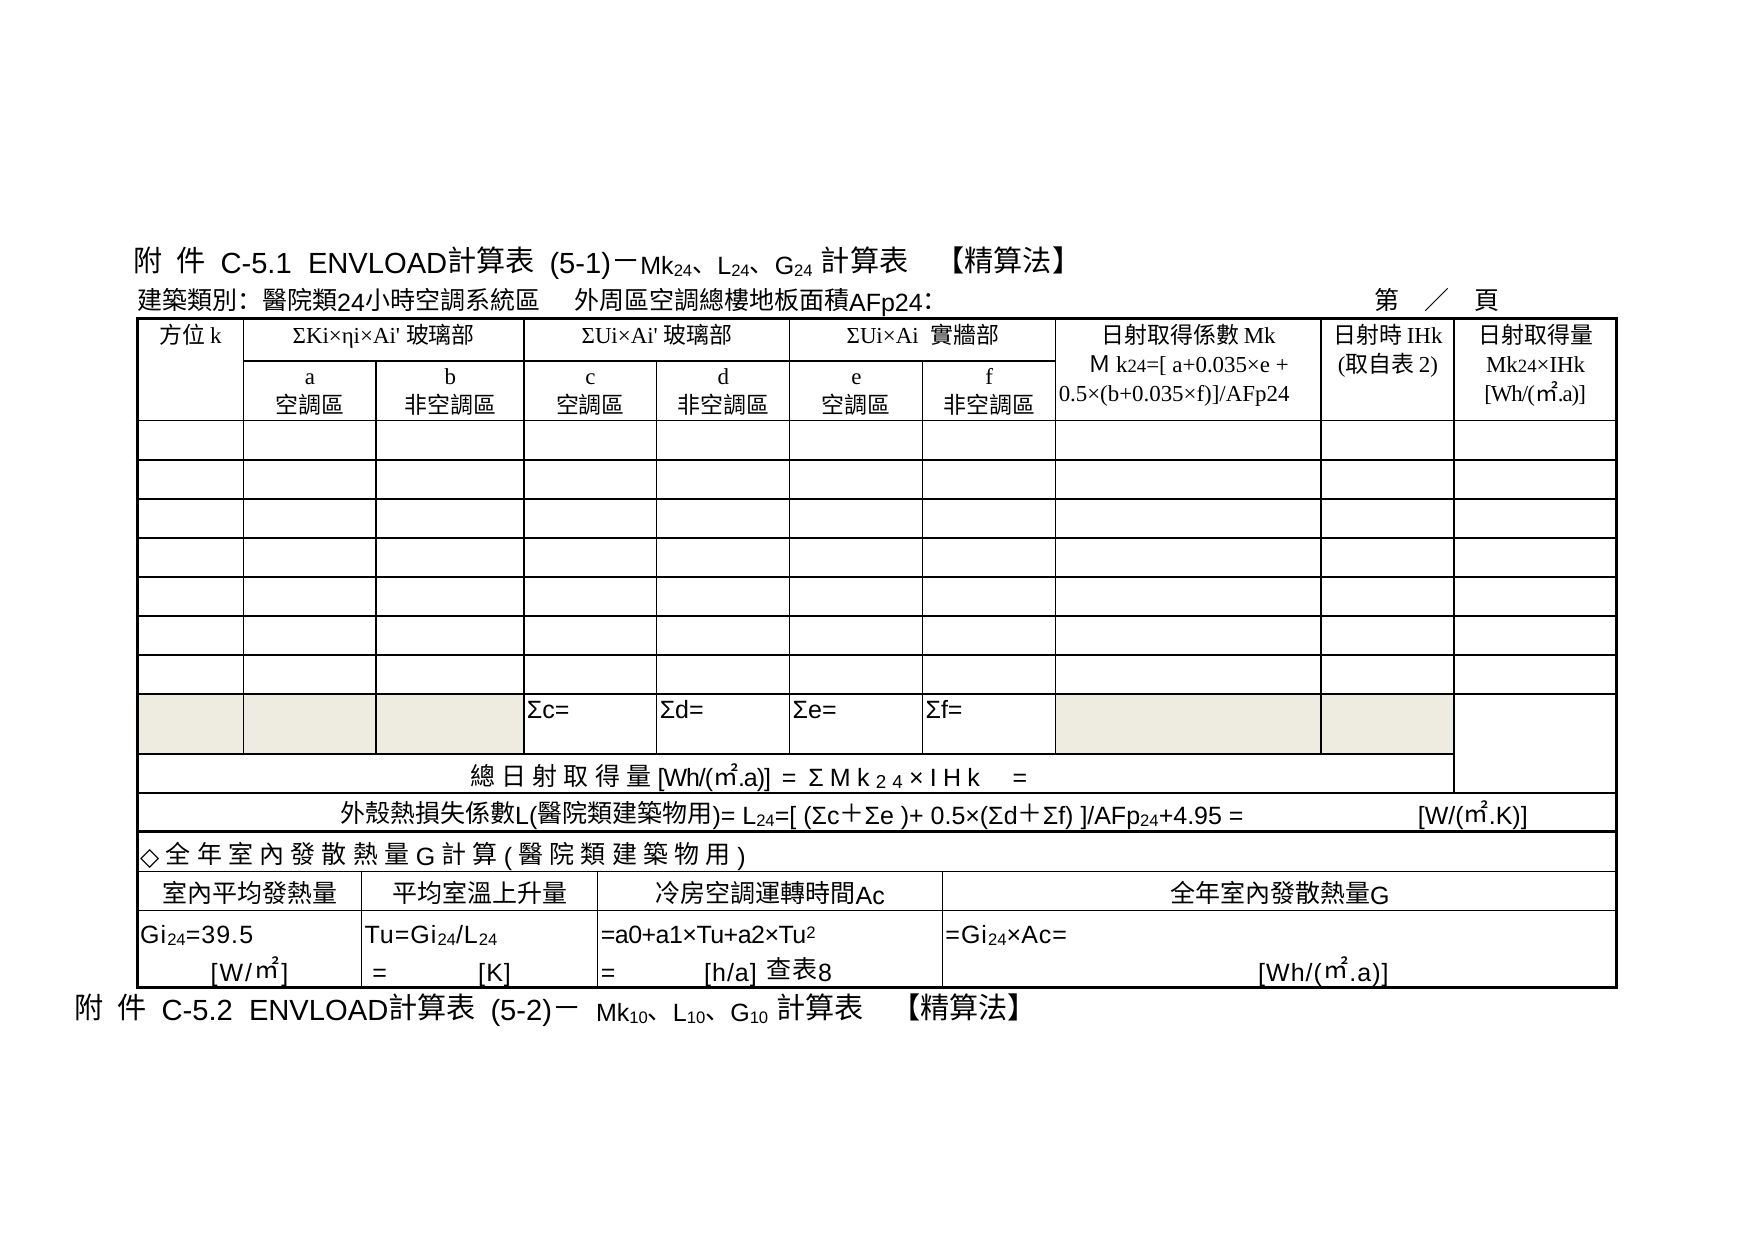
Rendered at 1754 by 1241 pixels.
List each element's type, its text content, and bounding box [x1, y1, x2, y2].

table_cell [1056, 421, 1320, 459]
table_header 日射時IHk (取自表2) [1322, 320, 1453, 420]
table_cell [790, 656, 922, 693]
table_cell [790, 578, 922, 615]
table_cell [244, 500, 375, 537]
table_cell 全年室內發散熱量G [943, 872, 1615, 910]
table_cell [923, 656, 1055, 693]
table_cell =Gi24×Ac= [Wh/(㎡.a)] [943, 911, 1615, 986]
table_cell [139, 461, 243, 498]
table_cell [244, 656, 375, 693]
table_cell [377, 695, 523, 753]
table_cell [377, 461, 523, 498]
table_cell [1322, 421, 1453, 459]
table_cell [790, 421, 922, 459]
table_cell [923, 421, 1055, 459]
table_cell 外殼熱損失係數L(醫院類建築物用)= L24=[ (Σc＋Σe )+ 0.5×(Σd＋Σf) ]/AFp24+4.95 = [W/(㎡.K)] [139, 794, 1615, 830]
table_cell [657, 656, 789, 693]
table_cell 平均室溫上升量 [362, 872, 597, 910]
table_cell [377, 578, 523, 615]
table_cell [1455, 421, 1615, 459]
table_cell [923, 500, 1055, 537]
table_cell [1056, 539, 1320, 576]
table_cell [244, 578, 375, 615]
table_cell Tu=Gi24/L24 = [K] [362, 911, 597, 986]
table_cell [139, 617, 243, 654]
table_cell b 非空調區 [377, 362, 523, 420]
table_cell [377, 539, 523, 576]
table_cell [657, 500, 789, 537]
table_cell [244, 461, 375, 498]
table_cell [1322, 461, 1453, 498]
table_cell [377, 656, 523, 693]
table_cell [1455, 695, 1615, 792]
table_cell f 非空調區 [923, 362, 1055, 420]
text 建築類別：醫院類24小時空調系統區 外周區空調總樓地板面積AFp24： 第 ／ 頁 [74, 279, 1680, 317]
table_cell [657, 617, 789, 654]
table_cell [244, 617, 375, 654]
table_cell [657, 539, 789, 576]
table_cell [139, 421, 243, 459]
table_cell [1455, 461, 1615, 498]
table_cell [525, 500, 656, 537]
table_cell 冷房空調運轉時間Ac [598, 872, 942, 910]
table_header 日射取得量 Mk24×IHk [Wh/(㎡.a)] [1455, 320, 1615, 420]
text 附 件 C-5.2 ENVLOAD計算表 (5-2)－ Mk10、L10、G10 計算表 【精算法】 [74, 989, 1680, 1027]
table_cell [1056, 617, 1320, 654]
table_cell [657, 578, 789, 615]
table_cell Σf= [923, 695, 1055, 753]
table_cell 室內平均發熱量 [139, 872, 361, 910]
table_header 日射取得係數Mk Ｍk24=[ a+0.035×e + 0.5×(b+0.035×f)]/AFp24 [1056, 320, 1320, 420]
table_cell [923, 617, 1055, 654]
table_cell [790, 539, 922, 576]
table_cell [377, 617, 523, 654]
table_cell [1455, 500, 1615, 537]
table_cell Gi24=39.5 [W/㎡] [139, 911, 361, 986]
table_cell [923, 461, 1055, 498]
table_cell [1322, 656, 1453, 693]
table_cell [1322, 539, 1453, 576]
table_cell [1056, 656, 1320, 693]
table_cell [377, 421, 523, 459]
table_cell [139, 695, 243, 753]
table_header 方位k [139, 320, 243, 420]
table_cell [923, 539, 1055, 576]
table_cell [1056, 695, 1320, 753]
table_cell Σc= [525, 695, 656, 753]
table_cell a 空調區 [244, 362, 375, 420]
table_cell [1322, 578, 1453, 615]
table_header ΣUi×Ai' 玻璃部 [525, 320, 789, 360]
table_cell [1322, 500, 1453, 537]
table_cell [790, 500, 922, 537]
text 附 件 C-5.1 ENVLOAD計算表 (5-1)－Mk24、L24、G24 計算表 【精算法】 [74, 242, 1680, 279]
table_cell [923, 578, 1055, 615]
table_cell ◇全年室內發散熱量G計算(醫院類建築物用) [139, 833, 1615, 871]
table_cell 總日射取得量[Wh/(㎡.a)] = ΣMk24×IHk = [139, 755, 1453, 792]
table_cell [657, 461, 789, 498]
table_cell [790, 617, 922, 654]
table_cell [139, 539, 243, 576]
table_cell d 非空調區 [657, 362, 789, 420]
table_cell [139, 656, 243, 693]
table_header ΣUi×Ai 實牆部 [790, 320, 1055, 360]
table_cell [525, 617, 656, 654]
table_cell e 空調區 [790, 362, 922, 420]
table_cell Σd= [657, 695, 789, 753]
table_cell Σe= [790, 695, 922, 753]
table_cell [790, 461, 922, 498]
table_cell [1322, 695, 1453, 753]
table_cell [1455, 617, 1615, 654]
table_cell [1056, 461, 1320, 498]
table_cell [1322, 617, 1453, 654]
table_cell [244, 695, 375, 753]
table_cell [1455, 656, 1615, 693]
table_cell [377, 500, 523, 537]
table_cell [525, 461, 656, 498]
table_cell [139, 500, 243, 537]
table_cell [525, 539, 656, 576]
table_cell [1056, 500, 1320, 537]
table_cell [525, 656, 656, 693]
table_cell [139, 578, 243, 615]
table_cell [1455, 539, 1615, 576]
table_cell [244, 539, 375, 576]
table_cell [525, 421, 656, 459]
table_cell [1056, 578, 1320, 615]
table_cell =a0+a1×Tu+a2×Tu2 = [h/a] 查表8 [598, 911, 942, 986]
table_header ΣKi×ηi×Ai' 玻璃部 [244, 320, 523, 360]
table_cell [657, 421, 789, 459]
table_cell [244, 421, 375, 459]
table_cell [525, 578, 656, 615]
table_cell [1455, 578, 1615, 615]
table_cell c 空調區 [525, 362, 656, 420]
